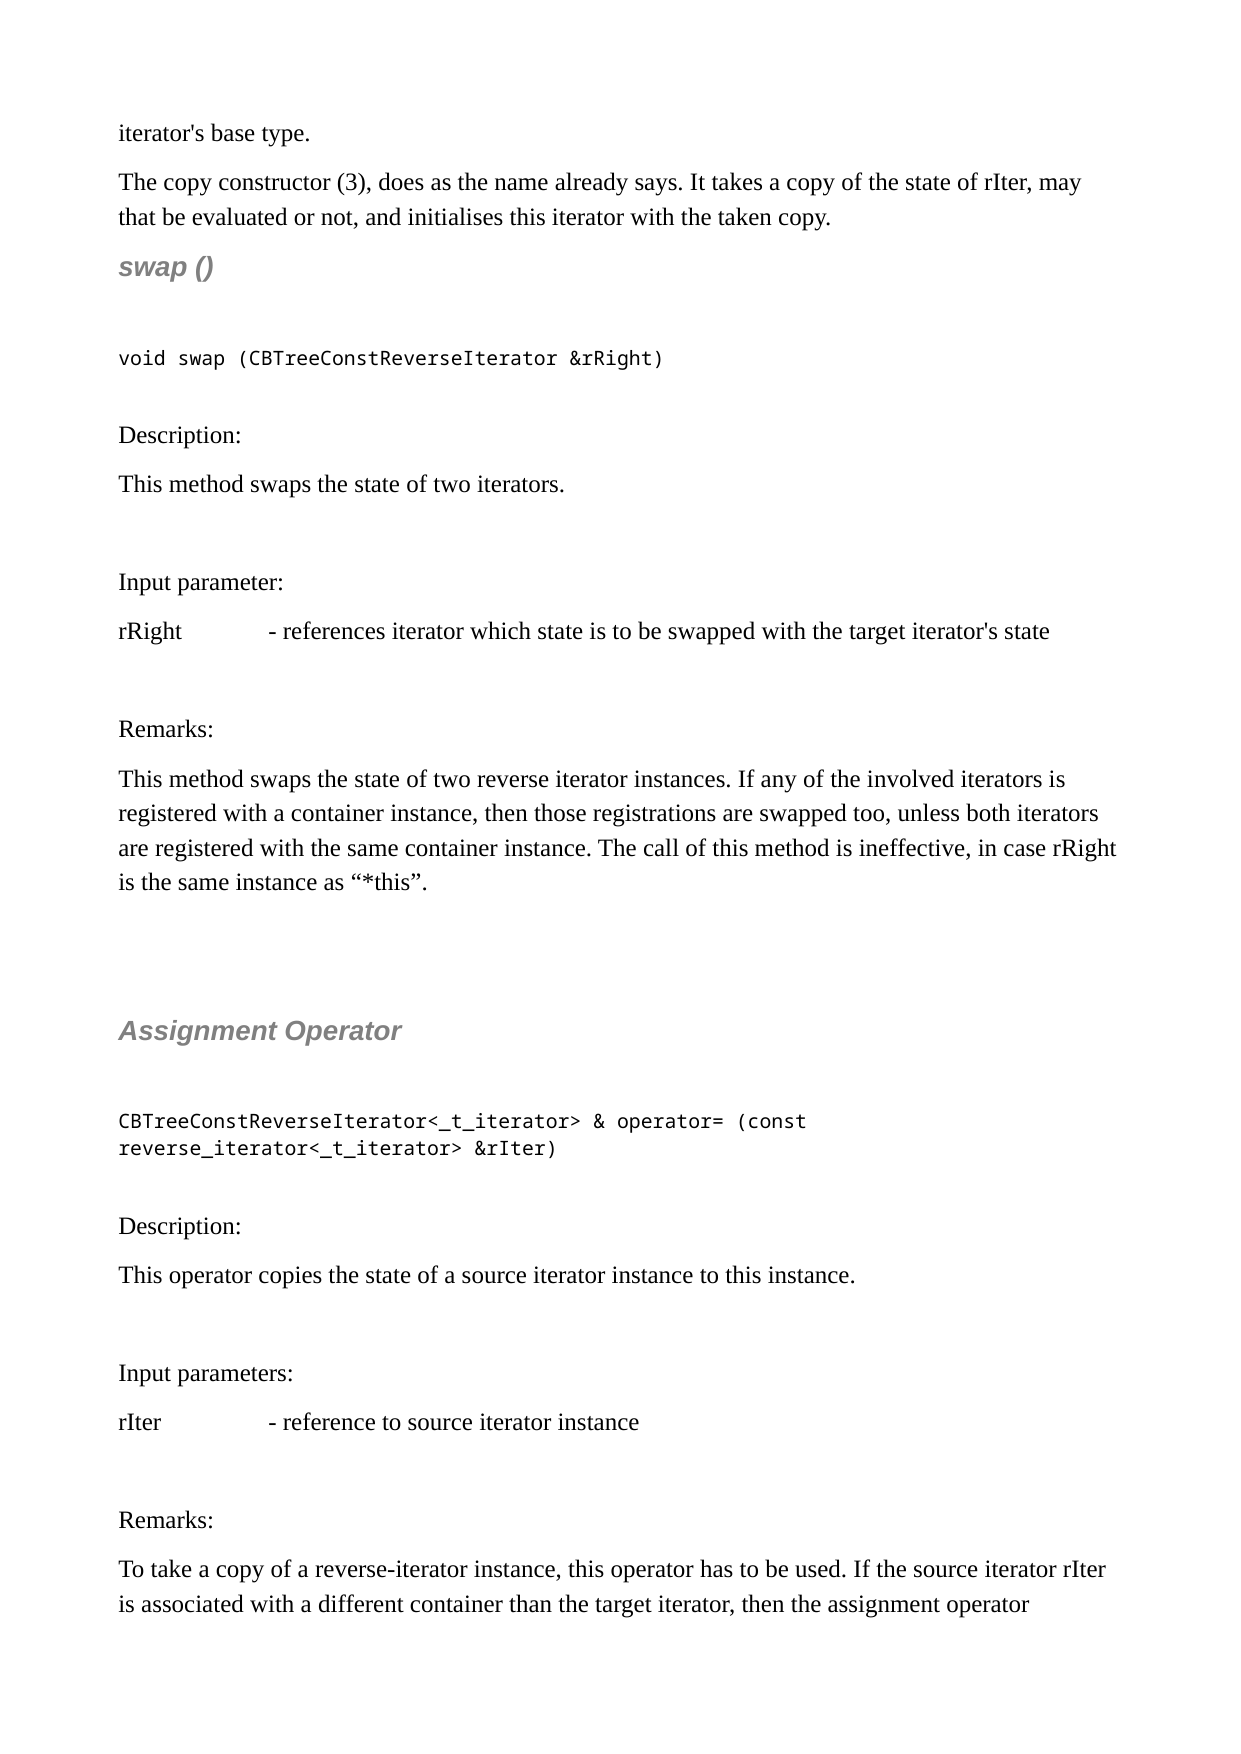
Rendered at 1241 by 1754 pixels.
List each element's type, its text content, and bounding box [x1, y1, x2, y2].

text Description: [118, 1211, 1122, 1239]
text iterator's base type. [118, 118, 1122, 147]
text CBTreeConstReverseIterator<_t_iterator> & operator= (const reverse_iterator<_t_iterator> &rIter) [118, 1108, 1122, 1162]
text This operator copies the state of a source iterator instance to this instance. [118, 1260, 1122, 1288]
text rIter - reference to source iterator instance [118, 1407, 1122, 1436]
text Input parameter: [118, 567, 1122, 596]
text The copy constructor (3), does as the name already says. It takes a copy of the state of rIter, may that be evaluated or not, and initialises this iterator with the taken copy. [118, 167, 1122, 230]
text void swap (CBTreeConstReverseIterator &rRight) [118, 344, 1122, 371]
text Remarks: [118, 714, 1122, 743]
subtitle Assignment Operator [118, 1014, 1122, 1046]
text Remarks: [118, 1505, 1122, 1534]
text rRight - references iterator which state is to be swapped with the target iterator's state [118, 616, 1122, 645]
text To take a copy of a reverse-iterator instance, this operator has to be used. If the source iterator rIter is associated with a different container than the target iterator, then the assignment operator [118, 1554, 1122, 1617]
text This method swaps the state of two reverse iterator instances. If any of the involved iterators is registered with a container instance, then those registrations are swapped too, unless both iterators are registered with the same container instance. The call of this method is ineffective, in case rRight is the same instance as “*this”. [118, 764, 1122, 896]
text Input parameters: [118, 1358, 1122, 1387]
subtitle swap () [118, 251, 1122, 283]
text Description: [118, 420, 1122, 449]
text This method swaps the state of two iterators. [118, 469, 1122, 498]
